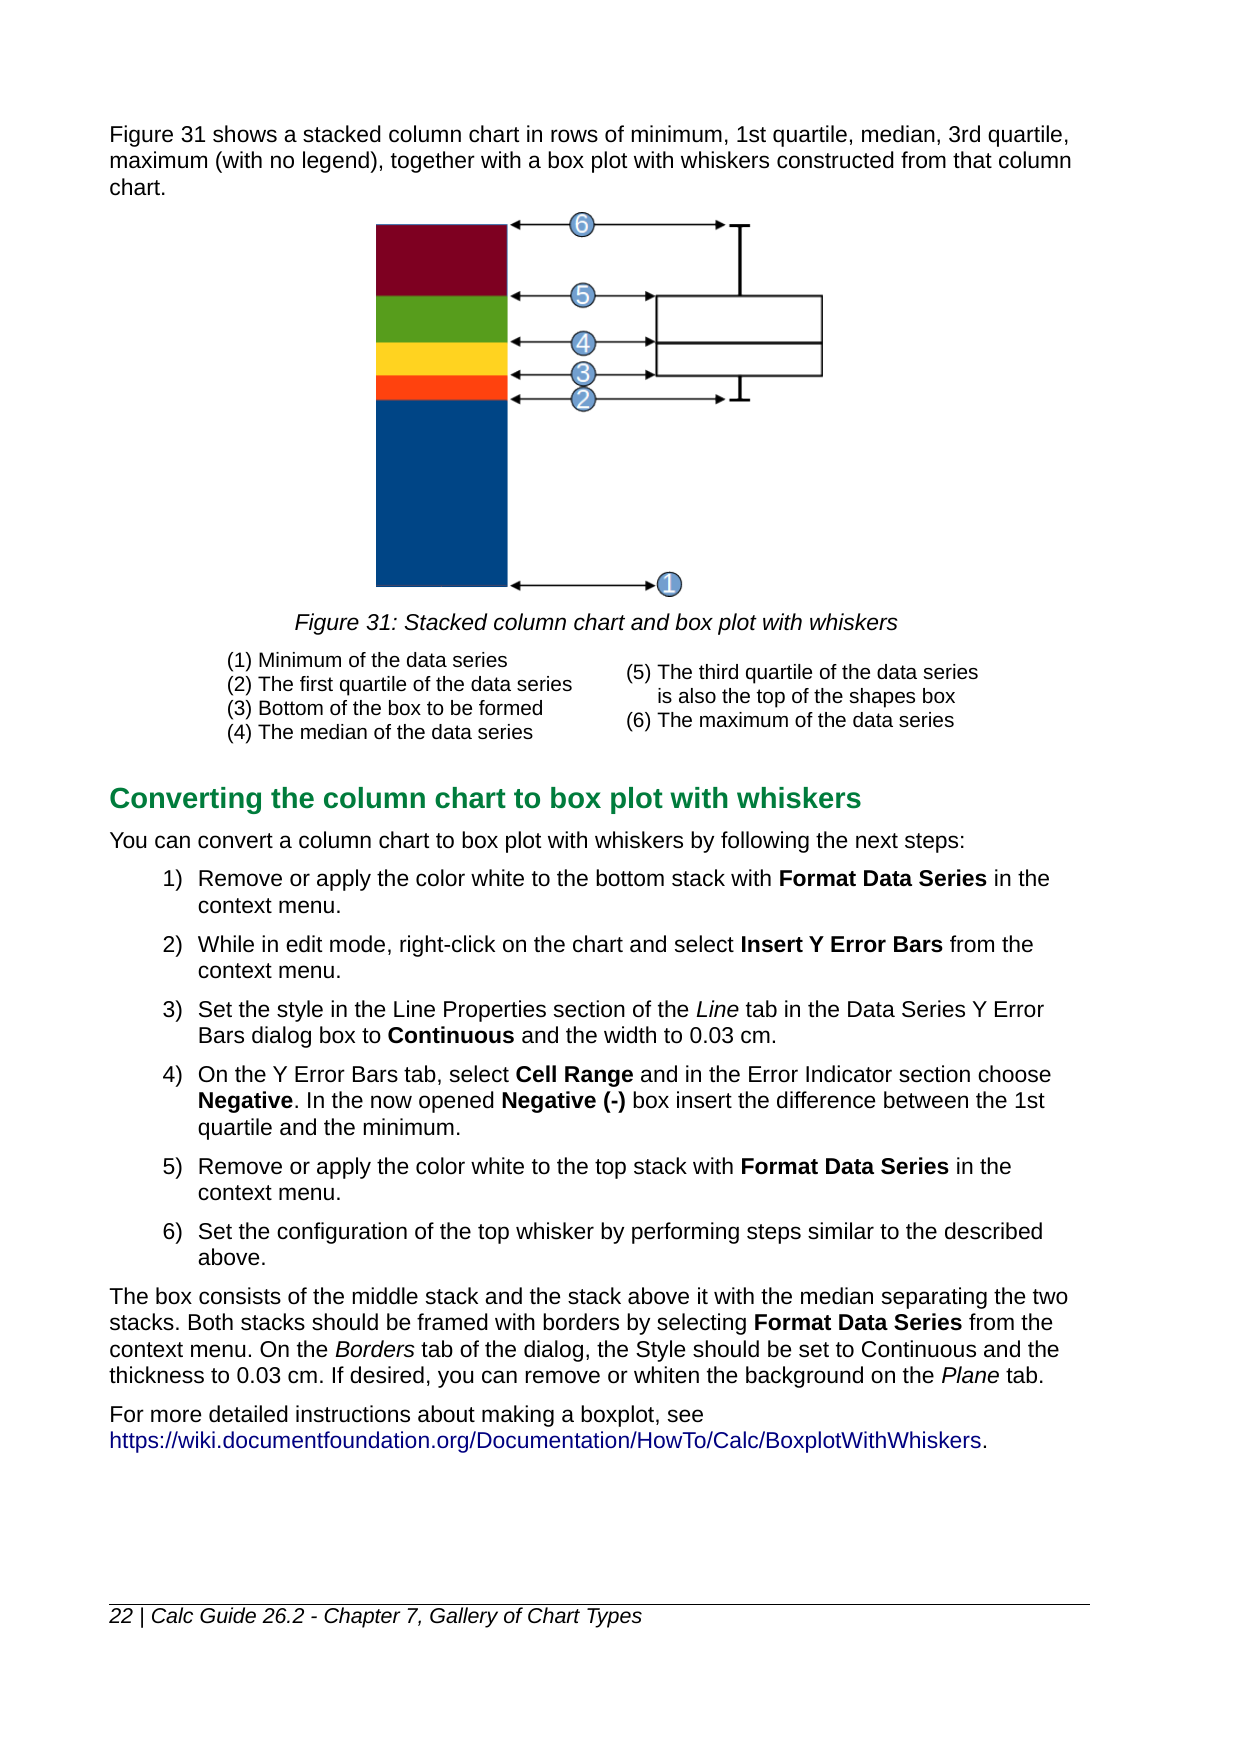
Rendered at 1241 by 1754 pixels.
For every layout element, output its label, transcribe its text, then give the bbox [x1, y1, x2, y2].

text Figure 31 shows a stacked column chart in rows of minimum, 1st quartile, median, 3rd quartile, maximum (with no legend), together with a box plot with whiskers constructed from that column chart. [109, 121, 1090, 200]
list Remove or apply the color white to the bottom stack with Format Data Series in the context menu. [183, 865, 1090, 918]
subtitle Converting the column chart to box plot with whiskers [109, 781, 1090, 814]
list You can convert a column chart to box plot with whiskers by following the next steps: [109, 827, 1090, 853]
list Set the style in the Line Properties section of the Line tab in the Data Series Y Error Bars dialog box to Continuous and the width to 0.03 cm. [183, 996, 1090, 1048]
list While in edit mode, right-click on the chart and select Insert Y Error Bars from the context menu. [183, 931, 1090, 983]
list Set the configuration of the top whisker by performing steps similar to the described above. [183, 1218, 1090, 1271]
table_header The third quartile of the data series is also the top of the shapes box The maximum of the data series [604, 648, 994, 756]
list On the Y Error Bars tab, select Cell Range and in the Error Indicator section choose Negative. In the now opened Negative (-) box insert the difference between the 1st quartile and the minimum. [183, 1061, 1090, 1140]
list Remove or apply the color white to the top stack with Format Data Series in the context menu. [183, 1153, 1090, 1205]
text The box consists of the middle stack and the stack above it with the median separating the two stacks. Both stacks should be framed with borders by selecting Format Data Series from the context menu. On the Borders tab of the dialog, the Style should be set to Continuous and the thickness to 0.03 cm. If desired, you can remove or whiten the background on the Plane tab. [109, 1283, 1090, 1388]
picture [376, 212, 823, 597]
text For more detailed instructions about making a boxplot, see https://wiki.documentfoundation.org/Documentation/HowTo/Calc/BoxplotWithWhiskers. [109, 1401, 1090, 1454]
text Figure 31: Stacked column chart and box plot with whiskers [294, 609, 904, 635]
table_header Minimum of the data series The first quartile of the data series Bottom of the box to be formed The median of the data series [205, 648, 604, 756]
